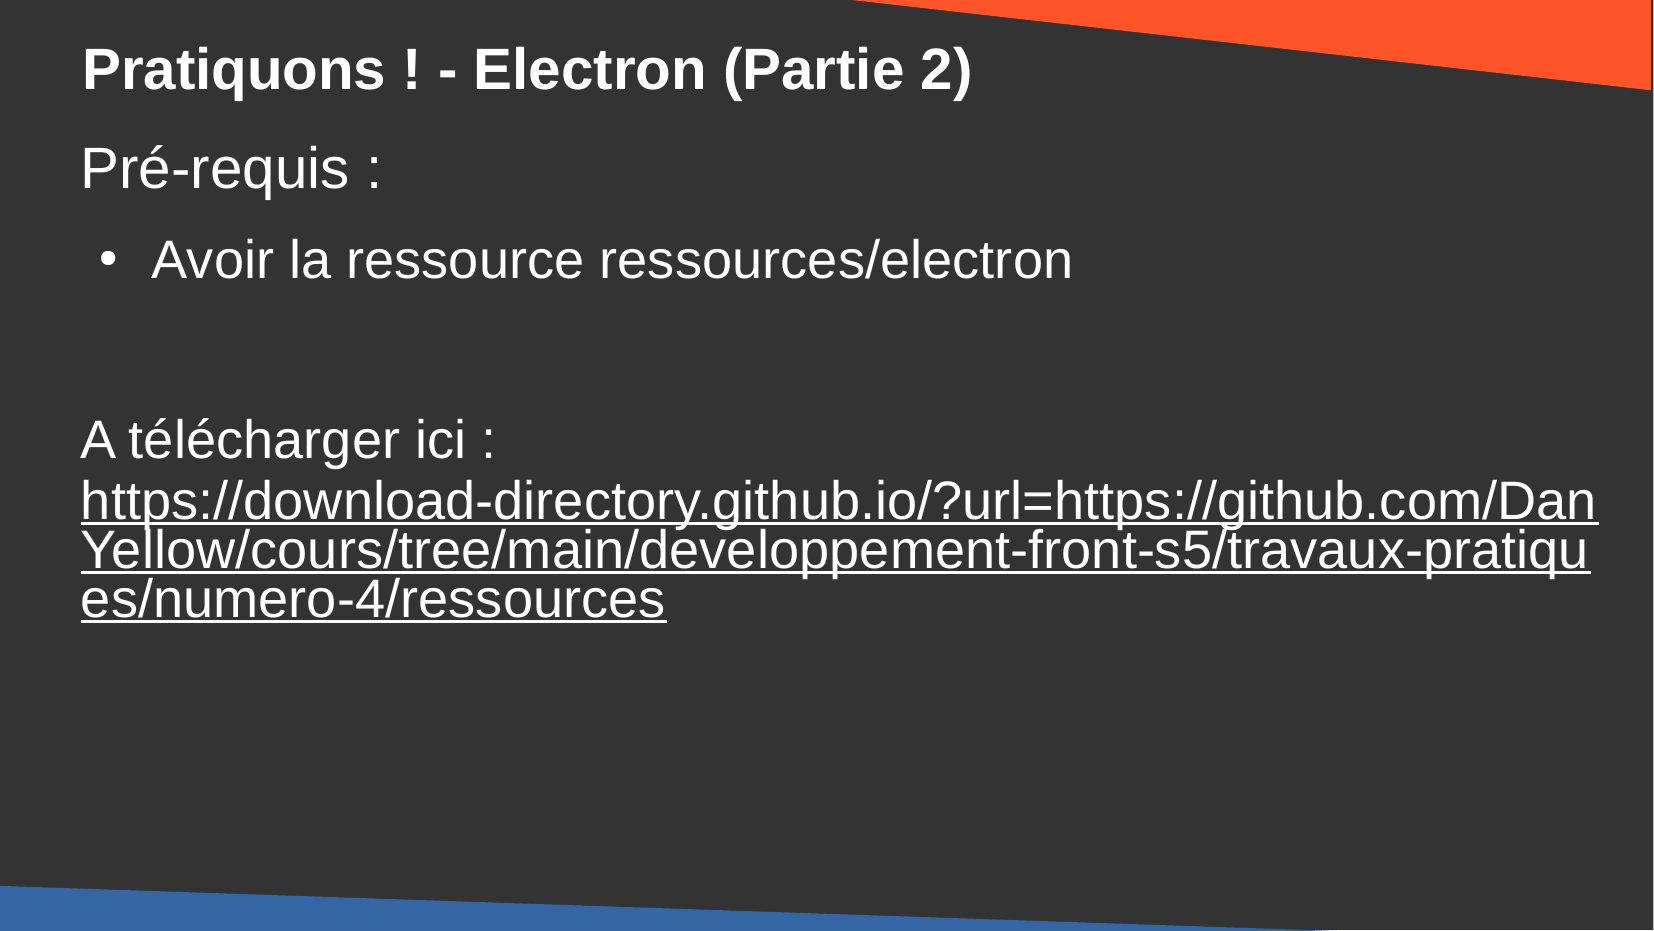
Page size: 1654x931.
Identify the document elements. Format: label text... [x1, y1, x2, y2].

title Pratiquons ! - Electron (Partie 2) [82, 37, 1571, 114]
list Pré-requis : Avoir la ressource ressources/electron A télécharger ici : https://download-directory.github.io/?url=https://github.com/DanYellow/cours/tree/main/developpement-front-s5/travaux-pratiques/numero-4/ressources [80, 135, 1620, 721]
text_box [851, 0, 1651, 91]
text_box [0, 885, 1337, 931]
